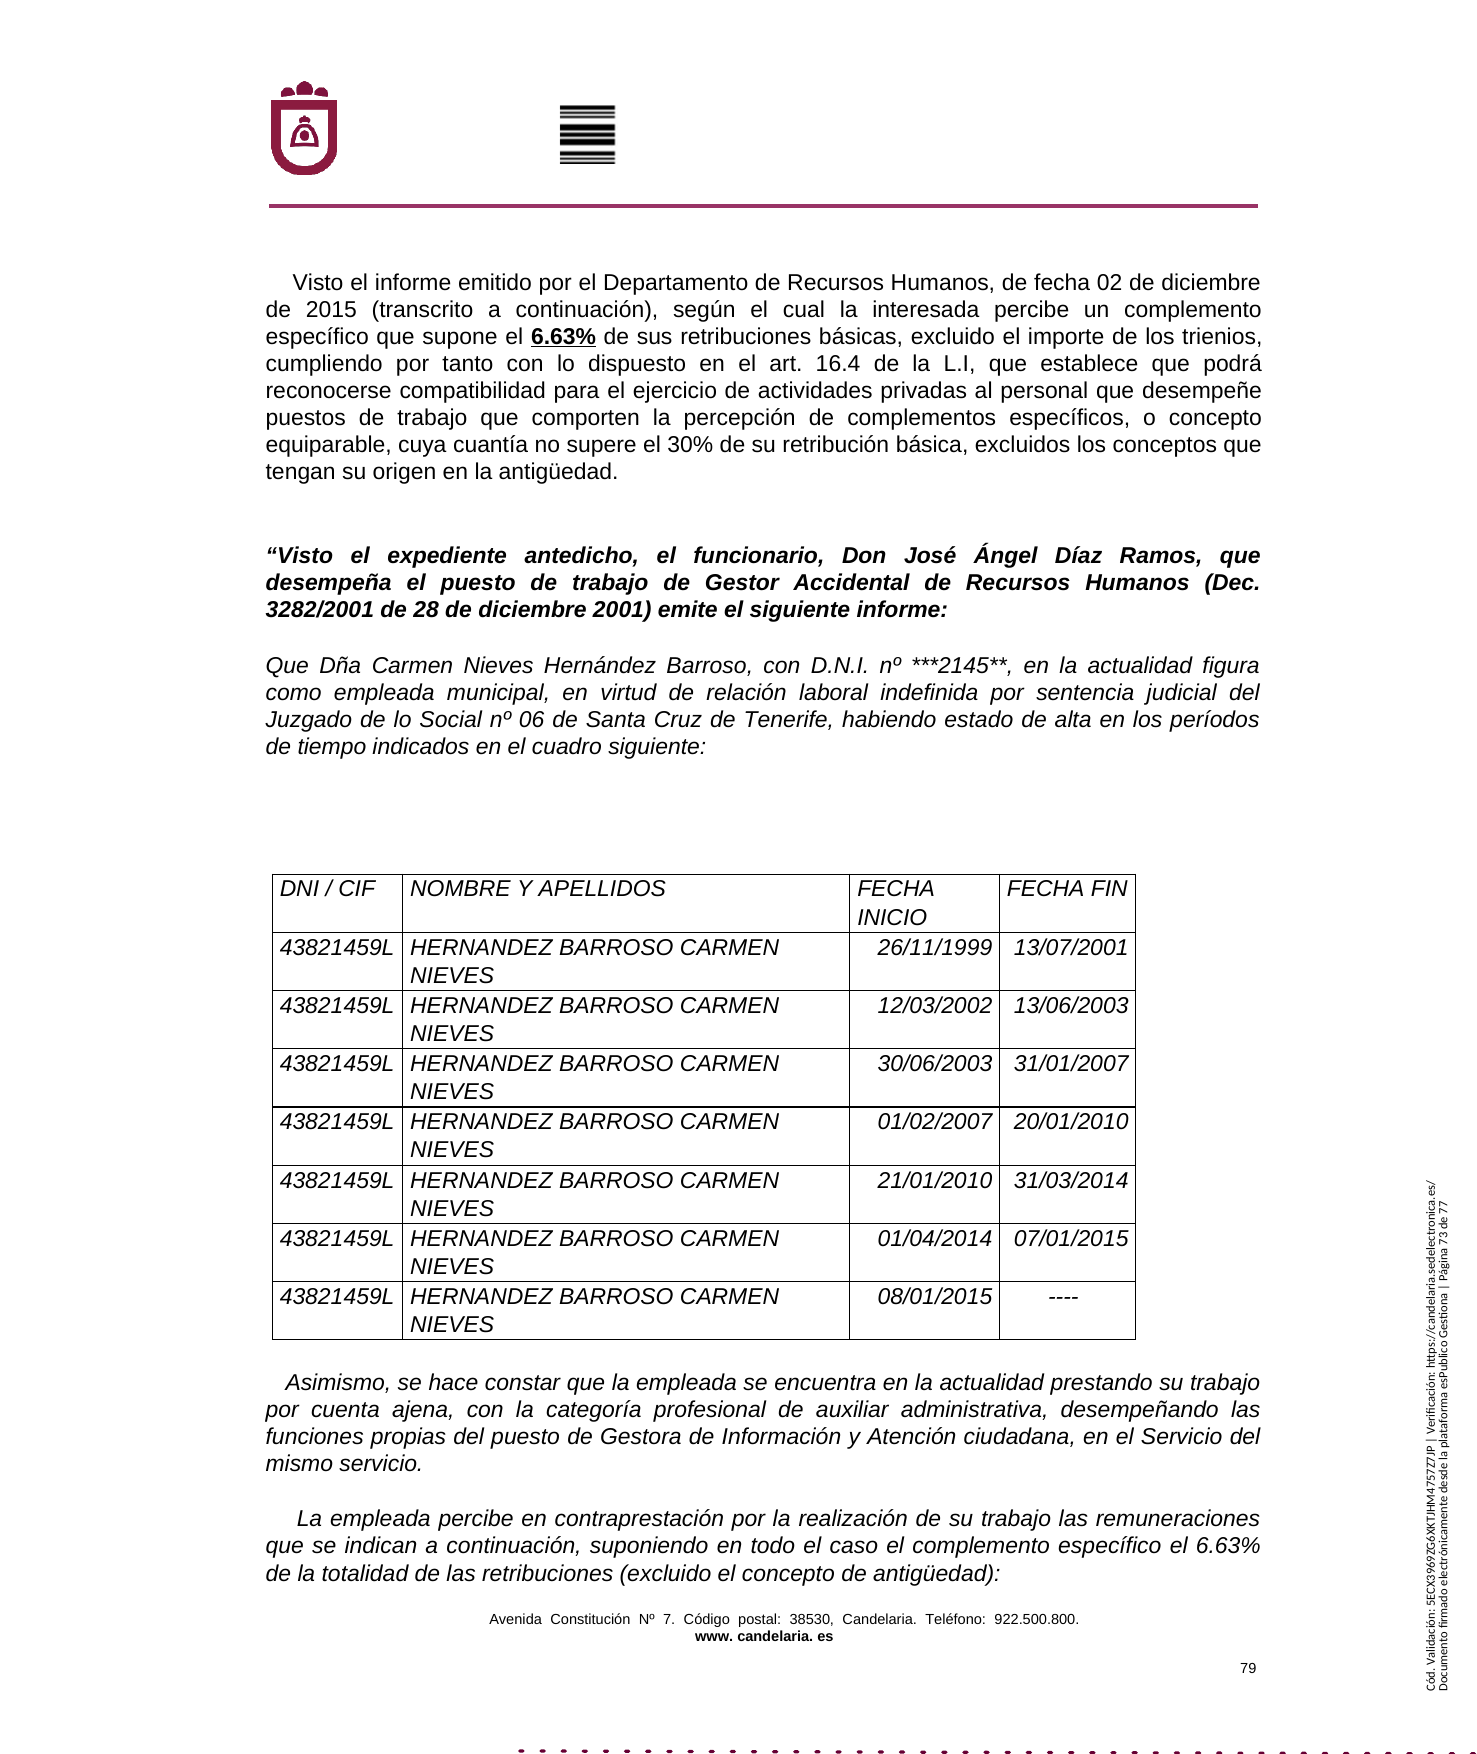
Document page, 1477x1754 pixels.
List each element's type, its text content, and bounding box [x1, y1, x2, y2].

table_cell 43821459L [273, 1282, 402, 1339]
table_cell 43821459L [273, 991, 402, 1048]
text La empleada percibe en contraprestación por la realización de su trabajo las remuneraciones que se indican a continuación, suponiendo en todo el caso el complemento específico el 6.63% de la totalidad de las retribuciones (excluido el concepto de antigüedad): [265, 1505, 1263, 1586]
table_cell HERNANDEZ BARROSO CARMEN NIEVES [403, 1049, 849, 1106]
table_cell 43821459L [273, 1049, 402, 1106]
text “Visto el expediente antedicho, el funcionario, Don José Ángel Díaz Ramos, que desempeña el puesto de trabajo de Gestor Accidental de Recursos Humanos (Dec. 3282/2001 de 28 de diciembre 2001) emite el siguiente informe: [265, 542, 1264, 623]
table_cell 43821459L [273, 1224, 402, 1281]
table_cell 13/07/2001 [1000, 933, 1135, 990]
table_cell 43821459L [273, 933, 402, 990]
table_cell 30/06/2003 [850, 1049, 999, 1106]
table_cell HERNANDEZ BARROSO CARMEN NIEVES [403, 933, 849, 990]
table_cell 08/01/2015 [850, 1282, 999, 1339]
text Visto el informe emitido por el Departamento de Recursos Humanos, de fecha 02 de diciembre de 2015 (transcrito a continuación), según el cual la interesada percibe un complemento específico que supone el 6.63% de sus retribuciones básicas, excluido el importe de los trienios, cumpliendo por tanto con lo dispuesto en el art. 16.4 de la L.I, que establece que podrá reconocerse compatibilidad para el ejercicio de actividades privadas al personal que desempeñe puestos de trabajo que comporten la percepción de complementos específicos, o concepto equiparable, cuya cuantía no supere el 30% de su retribución básica, excluidos los conceptos que tengan su origen en la antigüedad. [265, 269, 1263, 485]
table_cell 43821459L [273, 1166, 402, 1223]
table_cell 01/04/2014 [850, 1224, 999, 1281]
table_cell 01/02/2007 [850, 1108, 999, 1164]
table_cell 13/06/2003 [1000, 991, 1135, 1048]
table_cell 43821459L [273, 1108, 402, 1164]
table_cell 26/11/1999 [850, 933, 999, 990]
table_header NOMBRE Y APELLIDOS [403, 875, 849, 932]
table_cell 31/03/2014 [1000, 1166, 1135, 1223]
table_cell HERNANDEZ BARROSO CARMEN NIEVES [403, 991, 849, 1048]
table_cell 31/01/2007 [1000, 1049, 1135, 1106]
table_header FECHA INICIO [850, 875, 999, 932]
table_cell 21/01/2010 [850, 1166, 999, 1223]
table_cell HERNANDEZ BARROSO CARMEN NIEVES [403, 1166, 849, 1223]
table_cell HERNANDEZ BARROSO CARMEN NIEVES [403, 1282, 849, 1339]
table_cell HERNANDEZ BARROSO CARMEN NIEVES [403, 1224, 849, 1281]
table_cell ---- [1000, 1282, 1135, 1339]
table_header FECHA FIN [1000, 875, 1135, 932]
text Asimismo, se hace constar que la empleada se encuentra en la actualidad prestando su trabajo por cuenta ajena, con la categoría profesional de auxiliar administrativa, desempeñando las funciones propias del puesto de Gestora de Información y Atención ciudadana, en el Servicio del mismo servicio. [265, 1368, 1263, 1476]
table_cell 12/03/2002 [850, 991, 999, 1048]
table_cell HERNANDEZ BARROSO CARMEN NIEVES [403, 1108, 849, 1164]
table_cell 07/01/2015 [1000, 1224, 1135, 1281]
table_header DNI / CIF [273, 875, 402, 932]
text Que Dña Carmen Nieves Hernández Barroso, con D.N.I. nº ***2145**, en la actualidad figura como empleada municipal, en virtud de relación laboral indefinida por sentencia judicial del Juzgado de lo Social nº 06 de Santa Cruz de Tenerife, habiendo estado de alta en los períodos de tiempo indicados en el cuadro siguiente: [265, 652, 1263, 760]
table_cell 20/01/2010 [1000, 1108, 1135, 1164]
